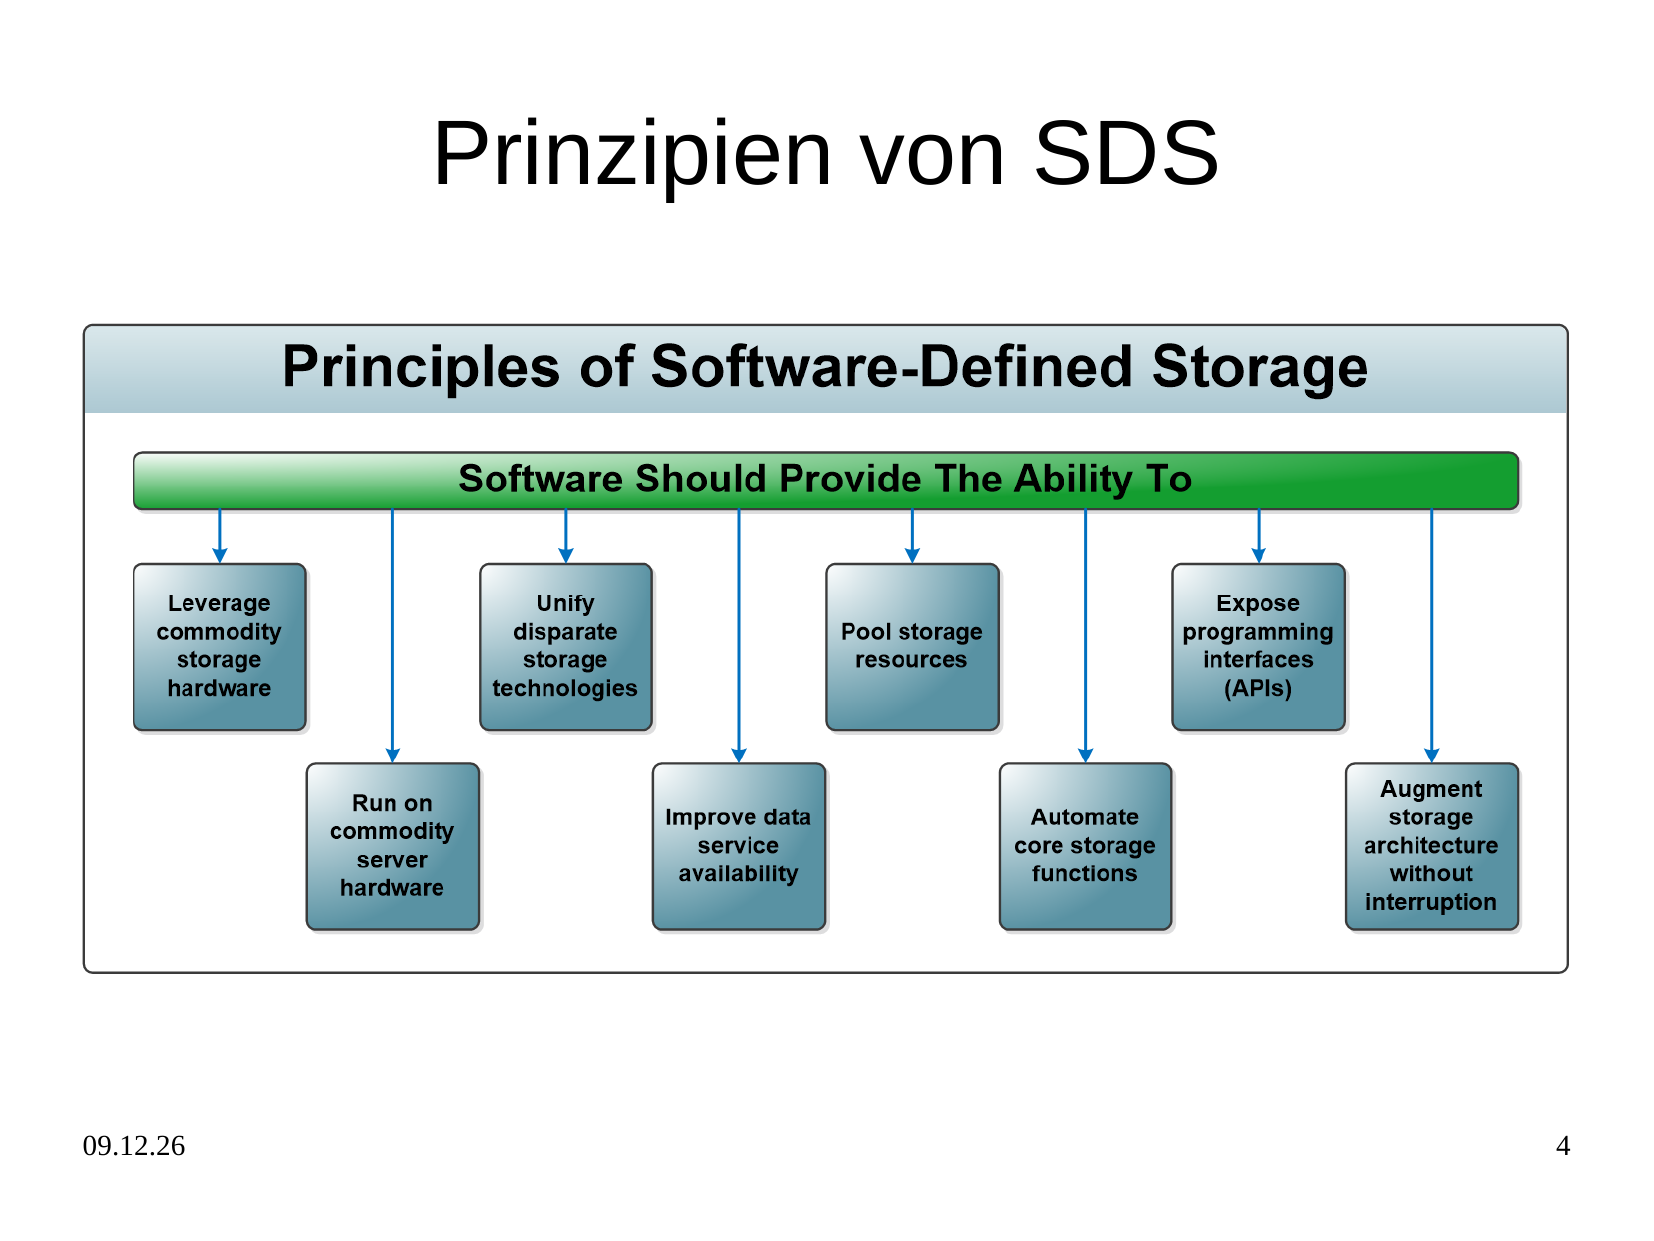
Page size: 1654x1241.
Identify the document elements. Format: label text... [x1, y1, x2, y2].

title Prinzipien von SDS [82, 49, 1571, 257]
picture [82, 323, 1571, 976]
